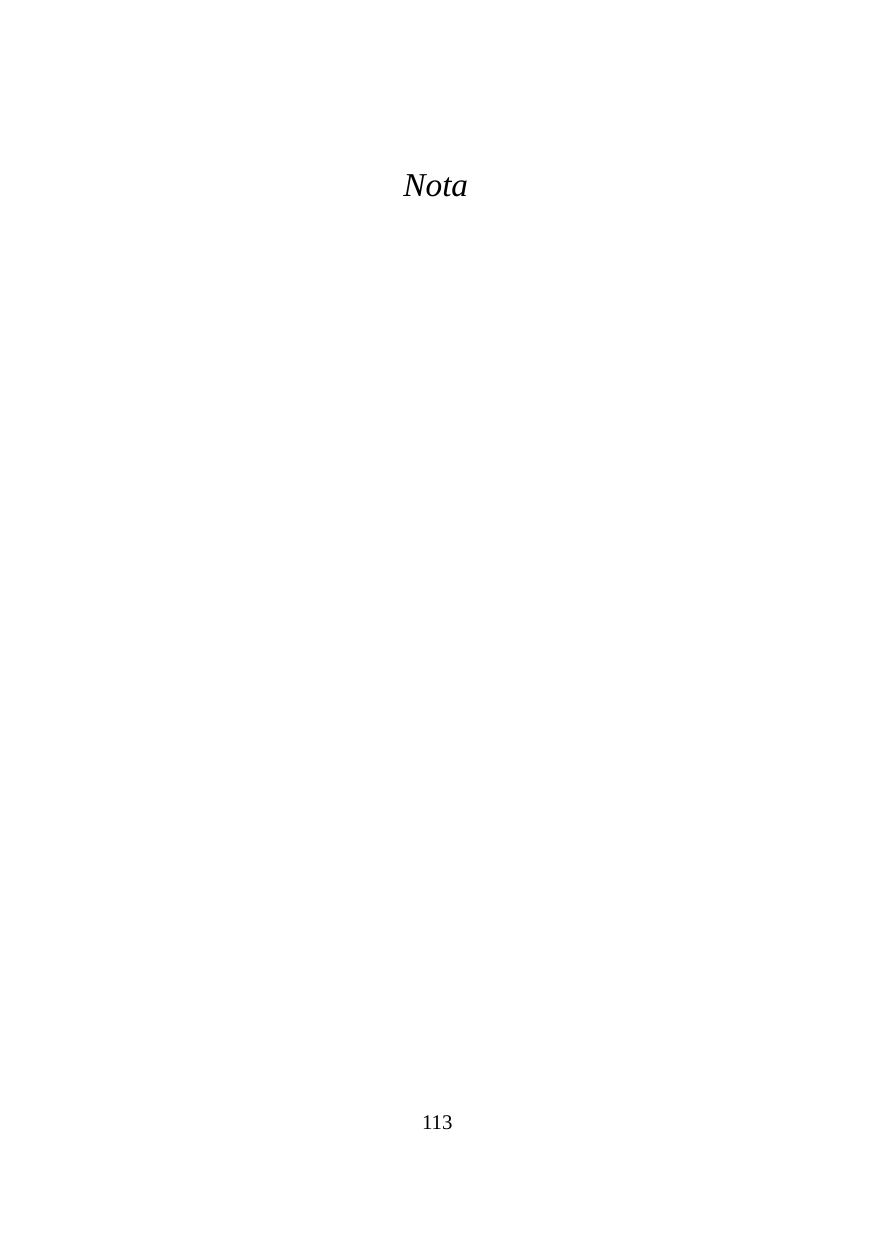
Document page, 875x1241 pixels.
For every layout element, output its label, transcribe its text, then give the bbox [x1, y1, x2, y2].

subtitle Nota [106, 165, 768, 204]
